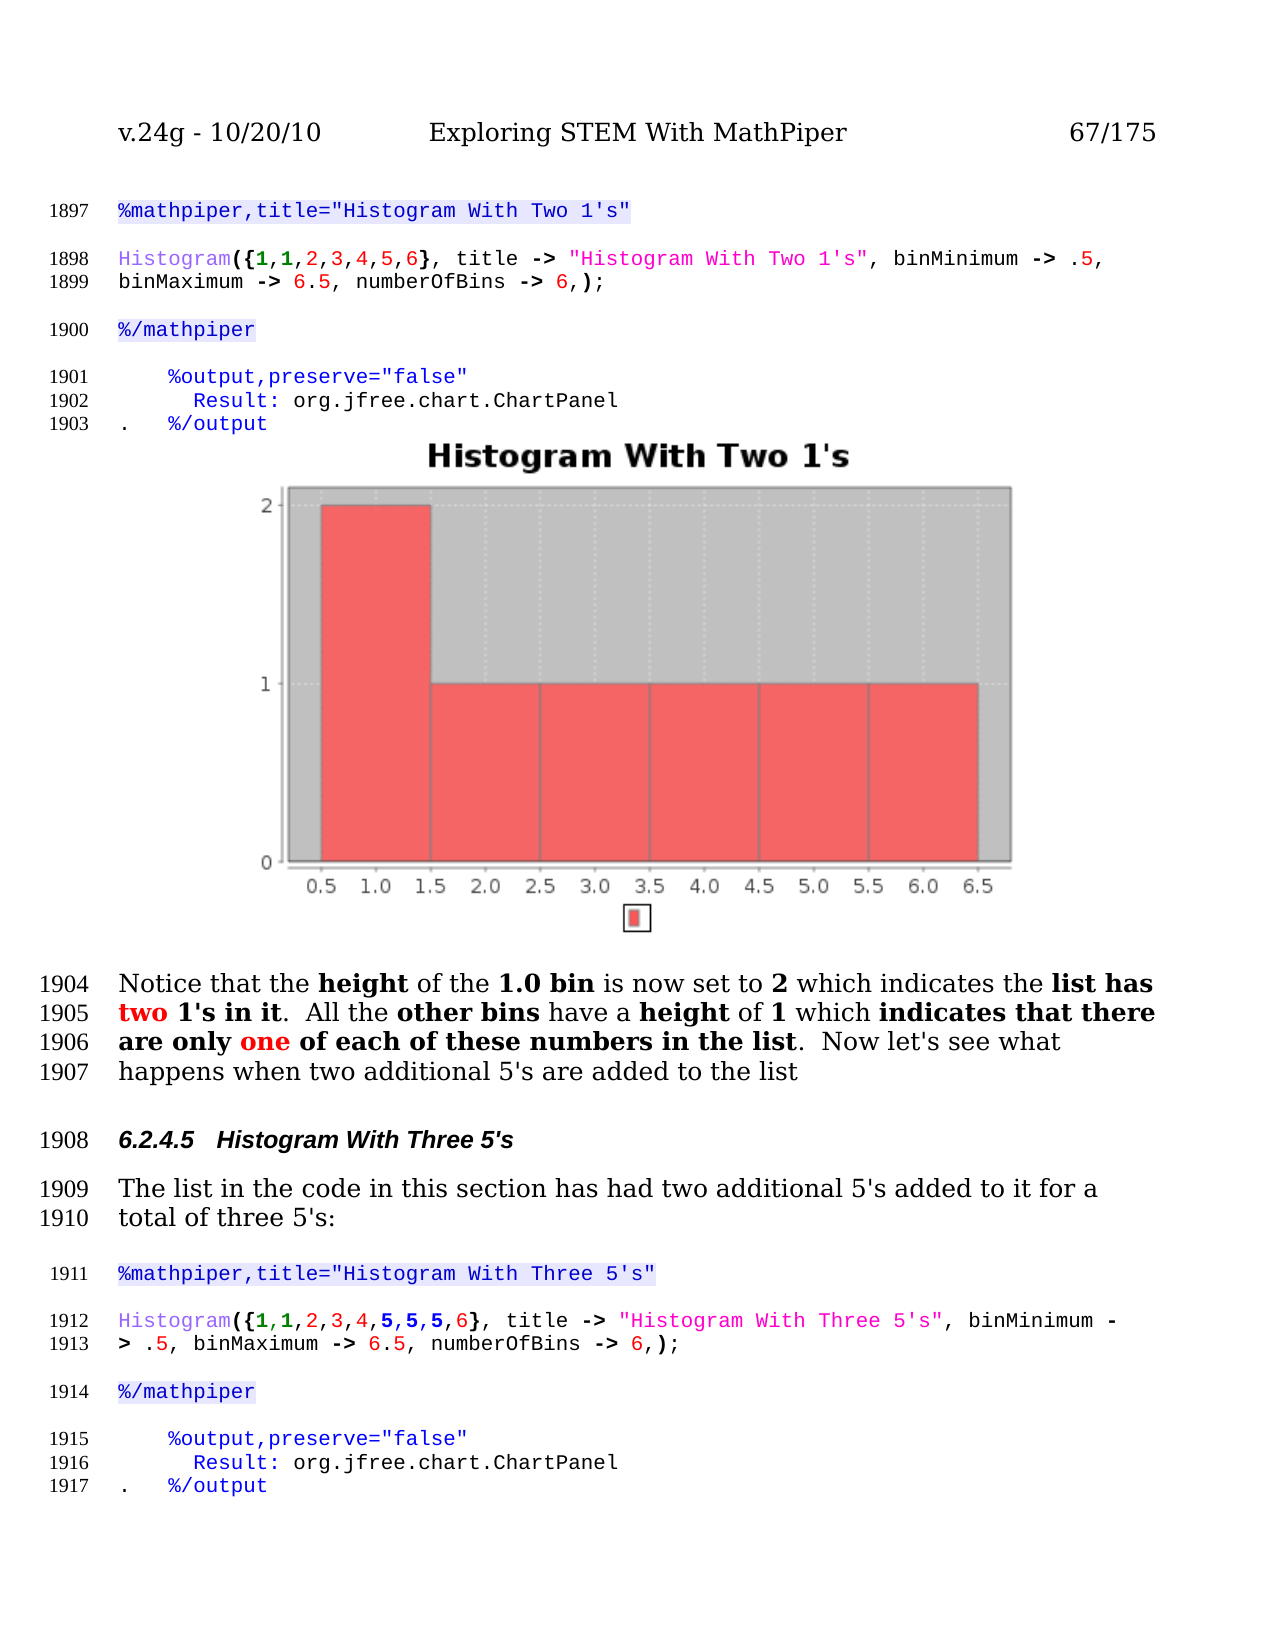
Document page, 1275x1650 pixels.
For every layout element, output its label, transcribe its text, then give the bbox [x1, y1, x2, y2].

subtitle Histogram With Three 5's [118, 1125, 1157, 1153]
text Notice that the height of the 1.0 bin is now set to 2 which indicates the list has two 1's in it. All the other bins have a height of 1 which indicates that there are only one of each of these numbers in the list. Now let's see what happens when two additional 5's are added to the list [118, 969, 1157, 1086]
text Result: org.jfree.chart.ChartPanel [118, 1452, 1157, 1475]
text The list in the code in this section has had two additional 5's added to it for a total of three 5's: [118, 1174, 1157, 1233]
text . %/output [118, 413, 1157, 437]
text %mathpiper,title="Histogram With Two 1's" [118, 200, 1157, 224]
text Histogram({1,1,2,3,4,5,5,5,6}, title -> "Histogram With Three 5's", binMinimum -> .5, binMaximum -> 6.5, numberOfBins -> 6,); [118, 1310, 1157, 1357]
text %mathpiper,title="Histogram With Three 5's" [118, 1262, 1157, 1286]
picture [245, 436, 1030, 934]
text Result: org.jfree.chart.ChartPanel [118, 389, 1157, 413]
text Histogram({1,1,2,3,4,5,6}, title -> "Histogram With Two 1's", binMinimum -> .5, binMaximum -> 6.5, numberOfBins -> 6,); [118, 248, 1157, 295]
text %/mathpiper [118, 1381, 1157, 1404]
text %output,preserve="false" [118, 366, 1157, 389]
text %/mathpiper [118, 319, 1157, 342]
text %output,preserve="false" [118, 1428, 1157, 1452]
text . %/output [118, 1475, 1157, 1499]
